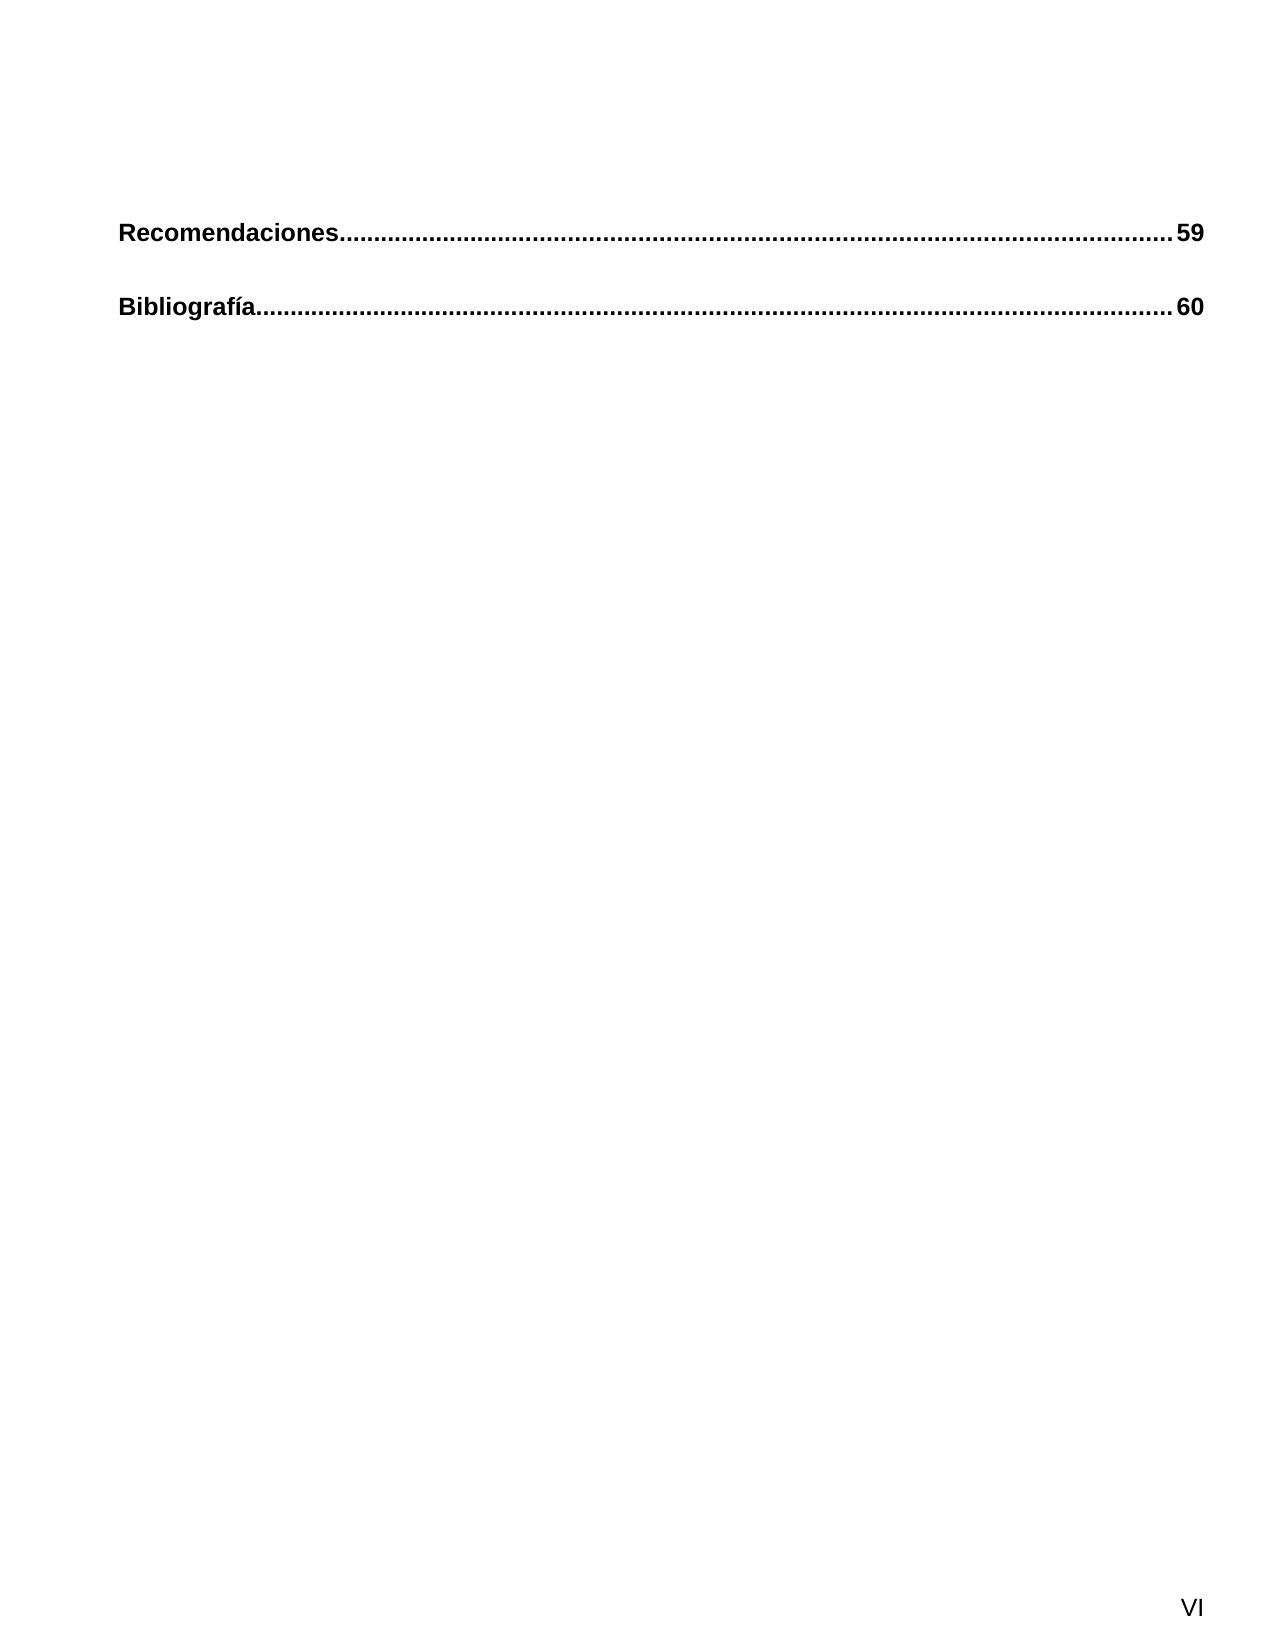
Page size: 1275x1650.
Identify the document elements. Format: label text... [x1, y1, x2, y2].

text Bibliografía 60 [118, 298, 1204, 319]
text Recomendaciones 59 [118, 225, 1204, 246]
